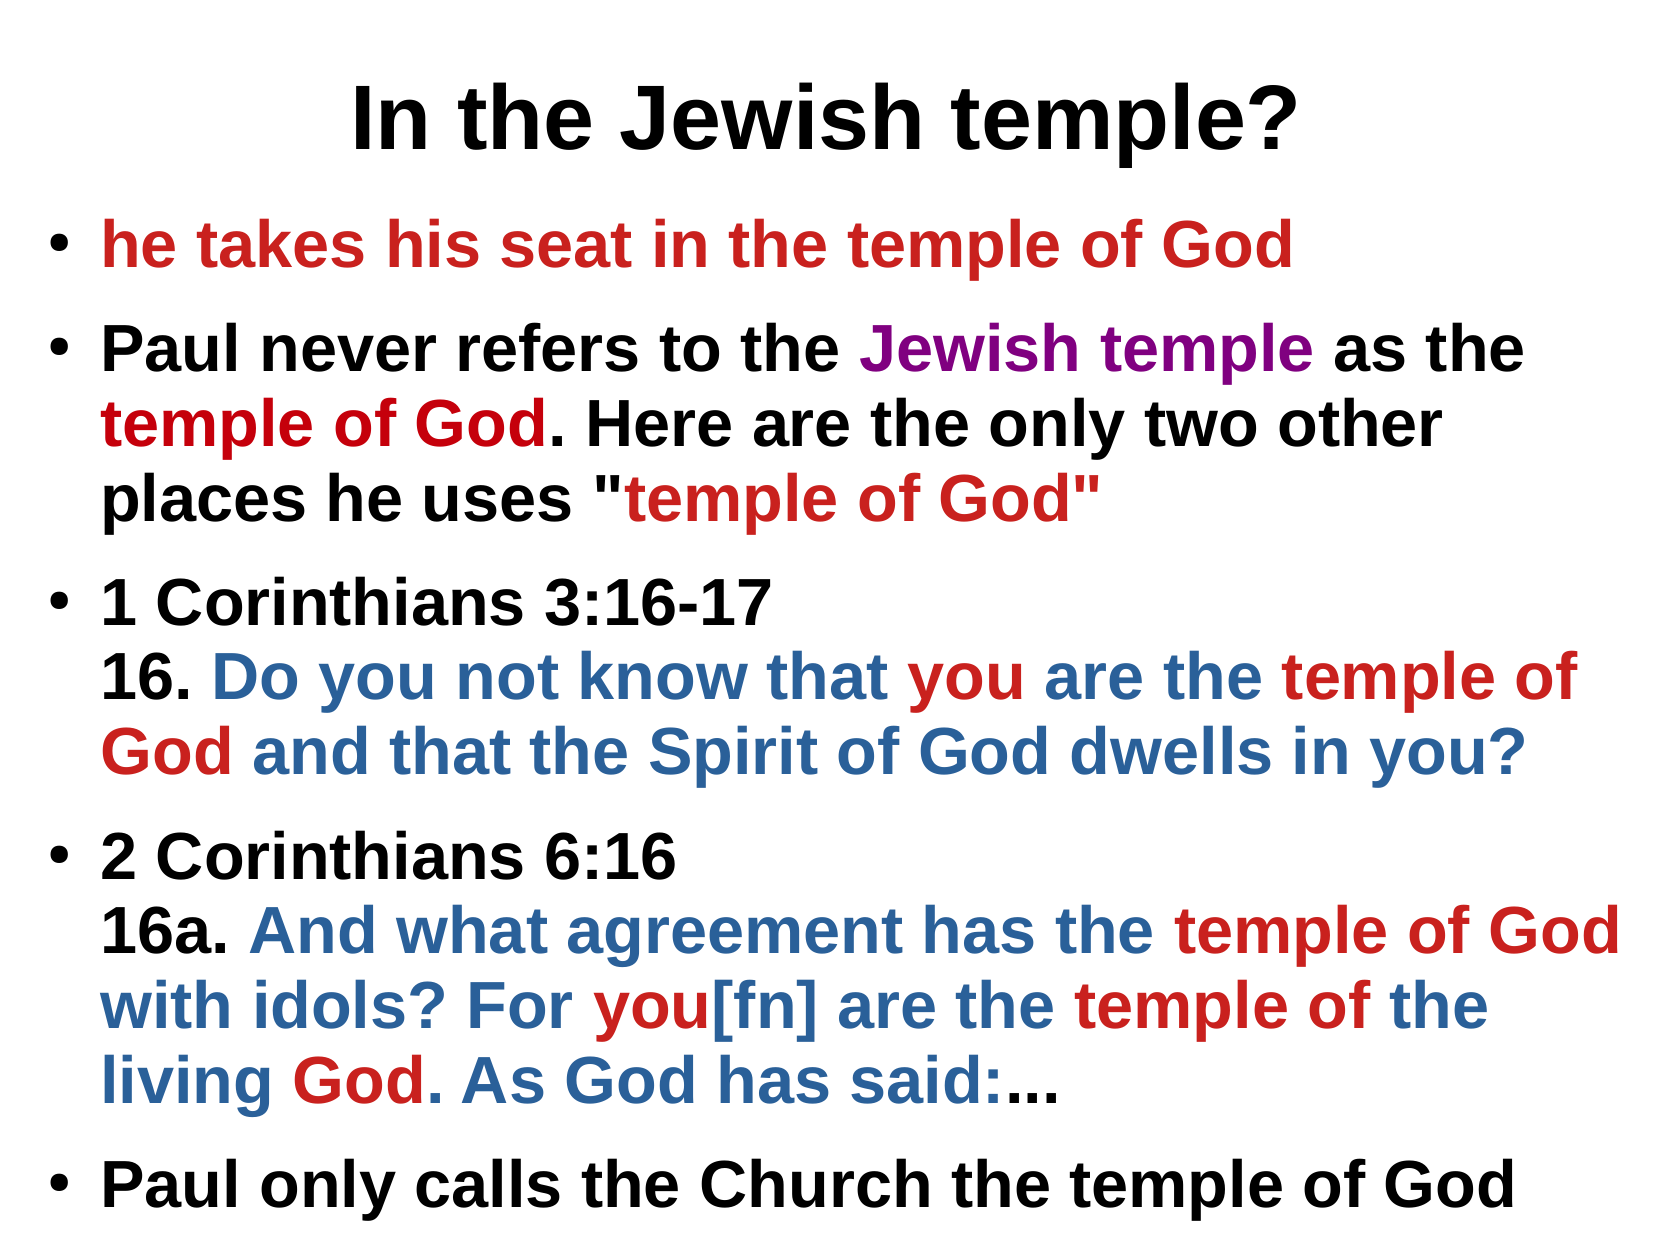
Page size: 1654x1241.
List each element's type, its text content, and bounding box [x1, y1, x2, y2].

list he takes his seat in the temple of God Paul never refers to the Jewish temple as the temple of God. Here are the only two other places he uses "temple of God" 1 Corinthians 3:16-17 16. Do you not know that you are the temple of God and that the Spirit of God dwells in you? 2 Corinthians 6:16 16a. And what agreement has the temple of God with idols? For you[fn] are the temple of the living God. As God has said:... Paul only calls the Church the temple of God [29, 206, 1625, 1223]
title In the Jewish temple? [82, 13, 1571, 206]
